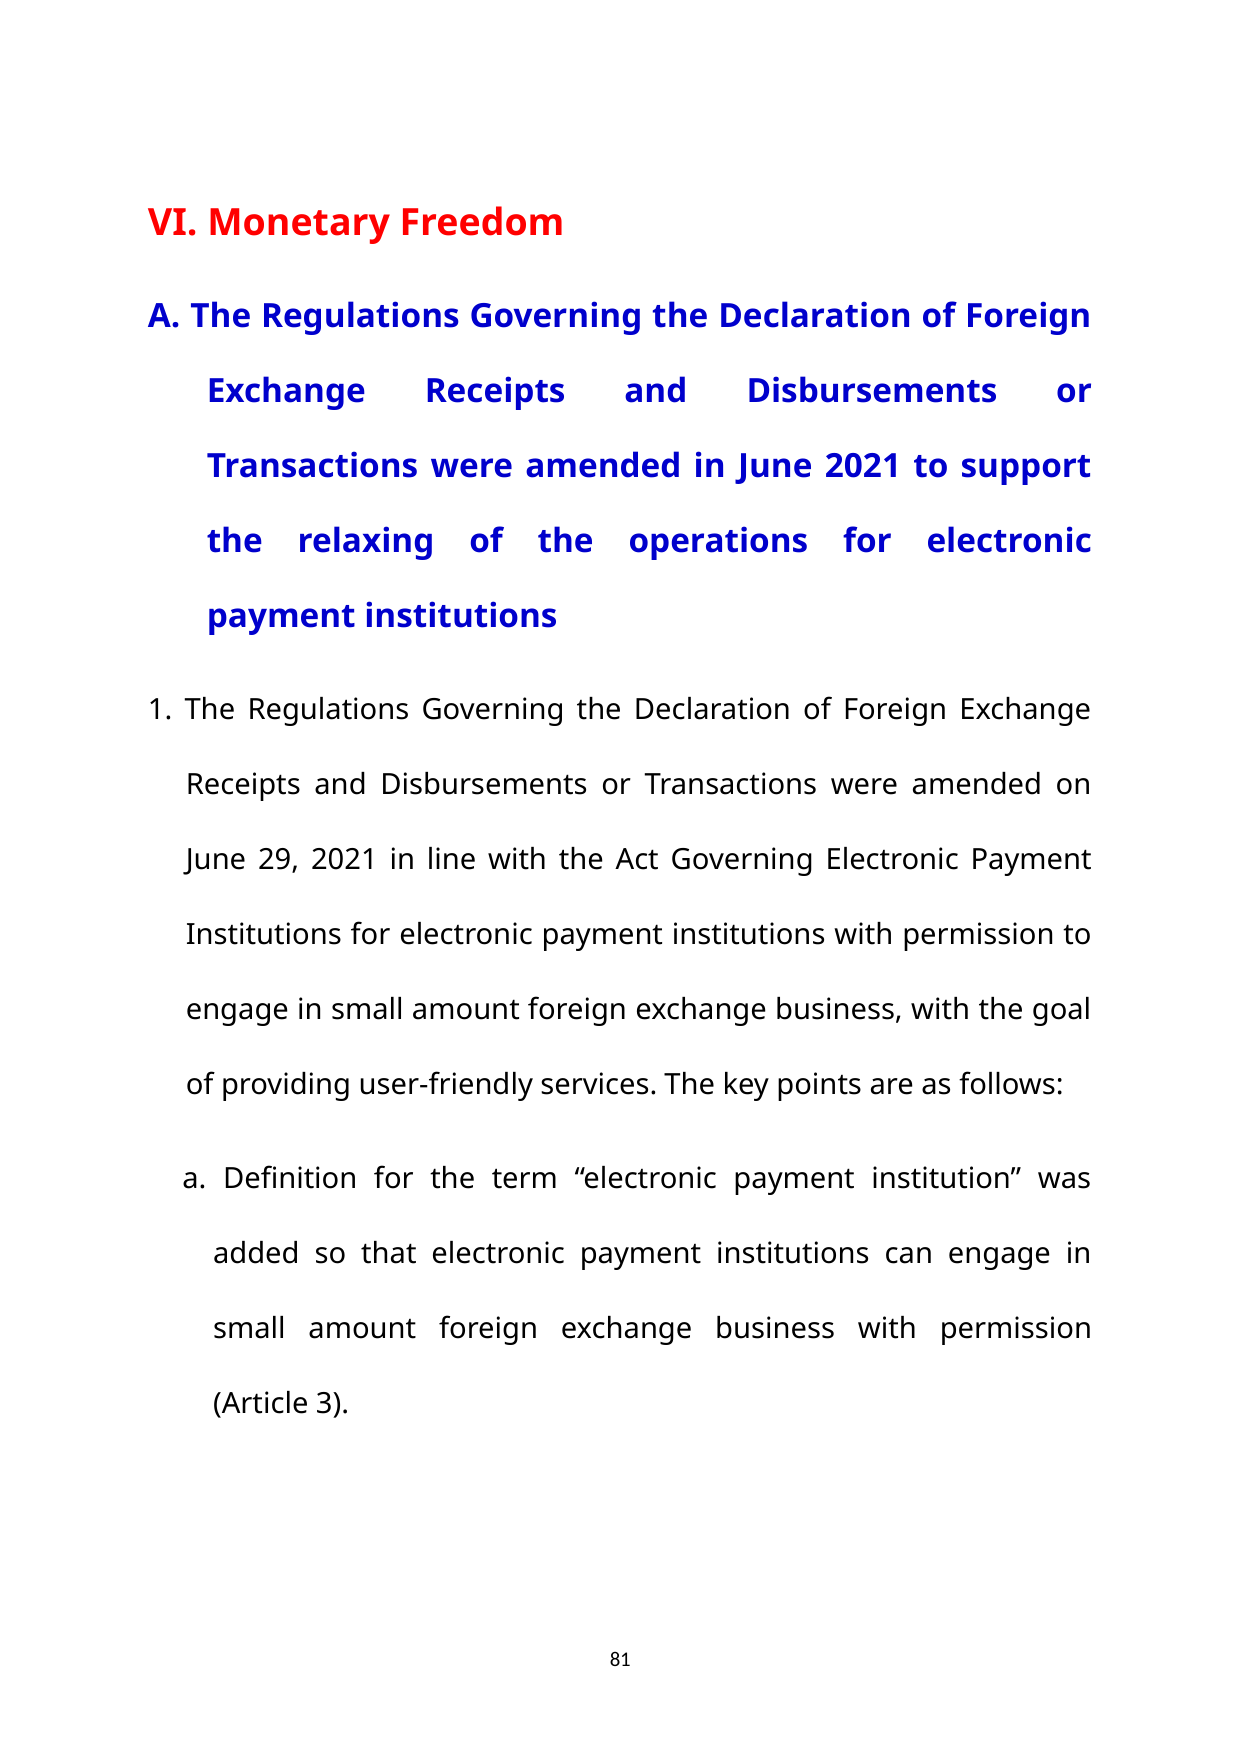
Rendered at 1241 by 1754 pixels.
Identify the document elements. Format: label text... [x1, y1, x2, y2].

text A. The Regulations Governing the Declaration of Foreign Exchange Receipts and Disbursements or Transactions were amended in June 2021 to support the relaxing of the operations for electronic payment institutions [148, 277, 1092, 652]
text a. Definition for the term “electronic payment institution” was added so that electronic payment institutions can engage in small amount foreign exchange business with permission (Article 3). [182, 1139, 1092, 1439]
text 1. The Regulations Governing the Declaration of Foreign Exchange Receipts and Disbursements or Transactions were amended on June 29, 2021 in line with the Act Governing Electronic Payment Institutions for electronic payment institutions with permission to engage in small amount foreign exchange business, with the goal of providing user-friendly services. The key points are as follows: [148, 671, 1092, 1121]
subtitle VI. Monetary Freedom [148, 183, 1092, 258]
